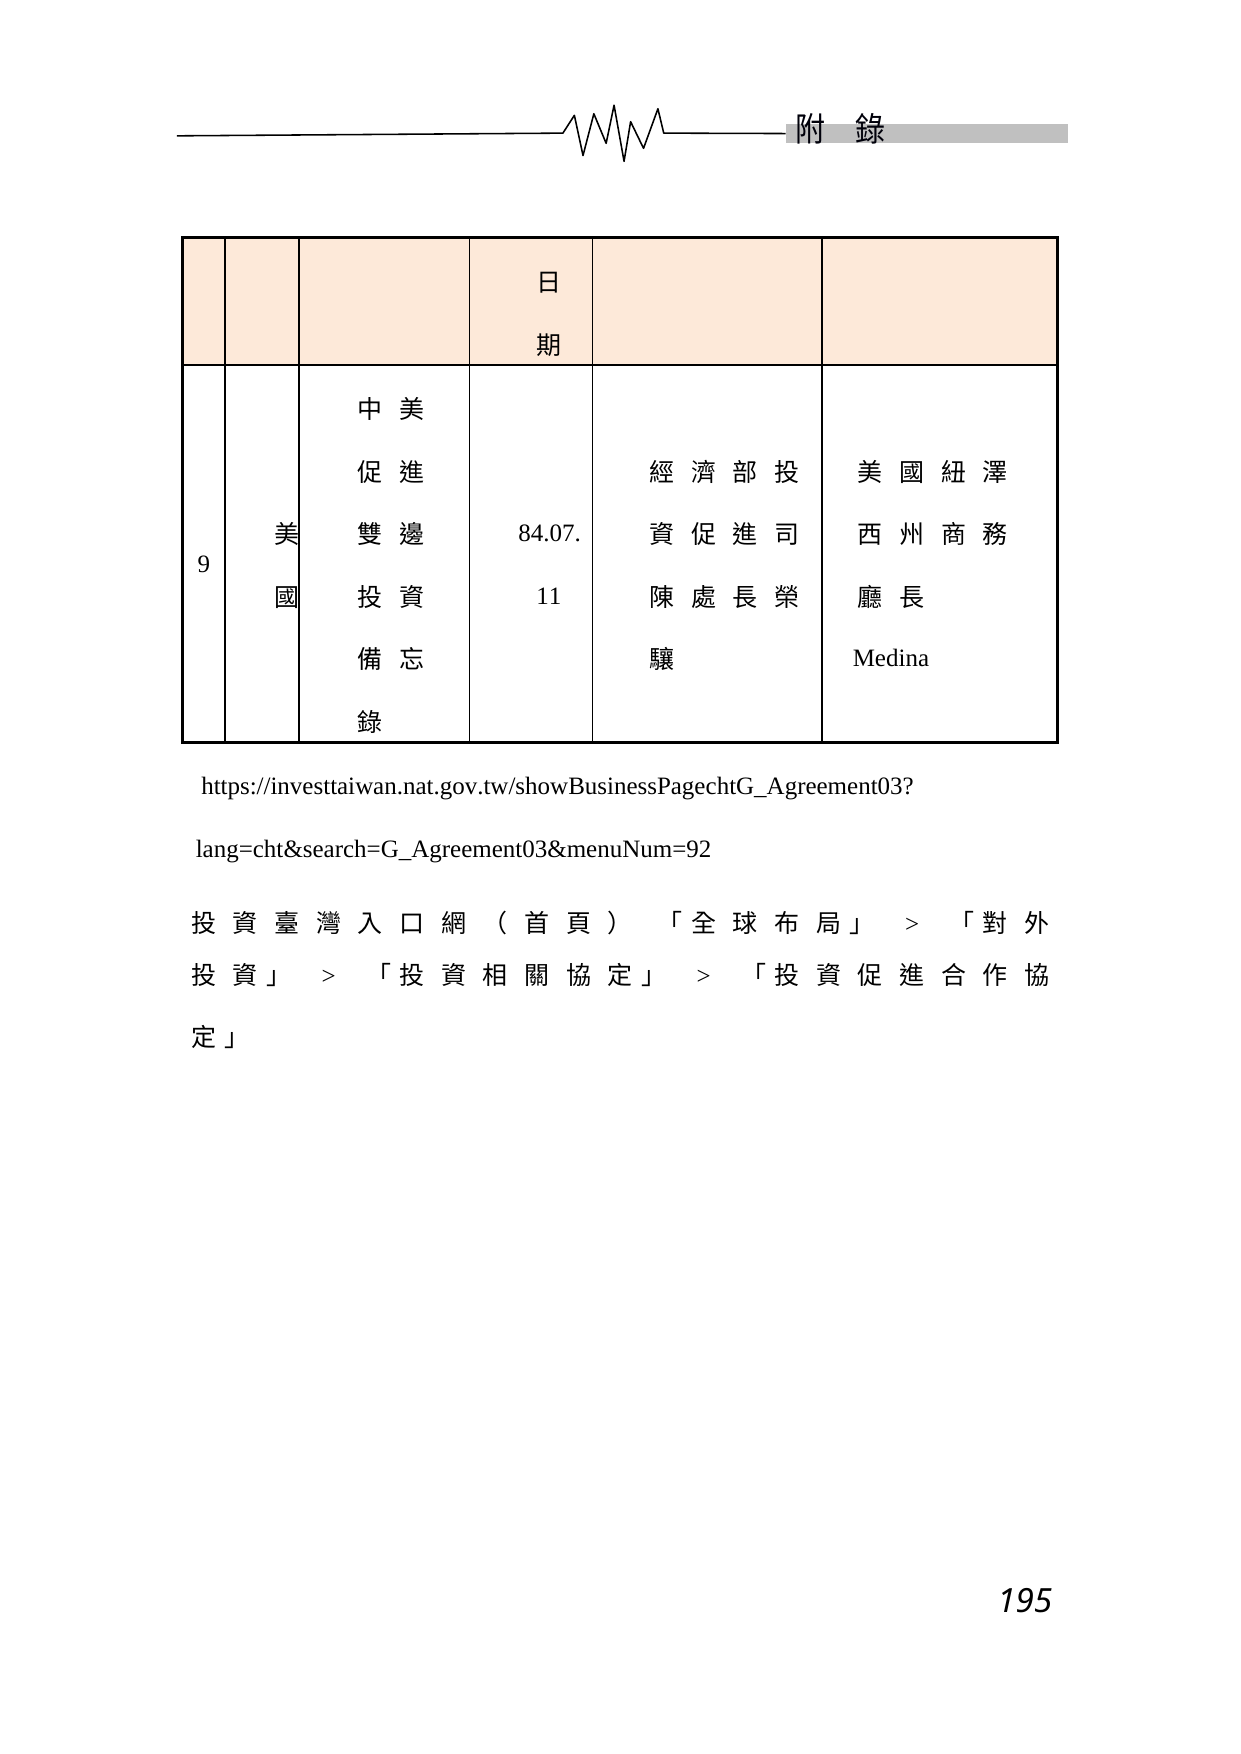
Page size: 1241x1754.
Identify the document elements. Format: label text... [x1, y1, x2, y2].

table_header [593, 239, 821, 364]
table_cell 中美促進雙邊投資備忘錄 [300, 366, 469, 741]
table_header 日期 [470, 239, 592, 364]
table_cell 84.07.11 [470, 366, 592, 741]
table_cell 9 [184, 366, 224, 741]
table_header [823, 239, 1056, 364]
text 投資臺灣入口網（首頁）「全球布局」>「對外投資」>「投資相關協定」>「投資促進合作協定」 [183, 869, 1058, 1057]
table_cell 美國紐澤西州商務 廳長 Medina [823, 366, 1056, 741]
text https://investtaiwan.nat.gov.tw/showBusinessPagechtG_Agreement03?lang=cht&search=G_Agreement03&menuNum=92 [183, 744, 1058, 869]
table_header [184, 239, 224, 364]
table_header [300, 239, 469, 364]
table_cell 經濟部投資促進司 陳處長榮驤 [593, 366, 821, 741]
table_cell 美國 [226, 366, 298, 741]
table_header [226, 239, 298, 364]
